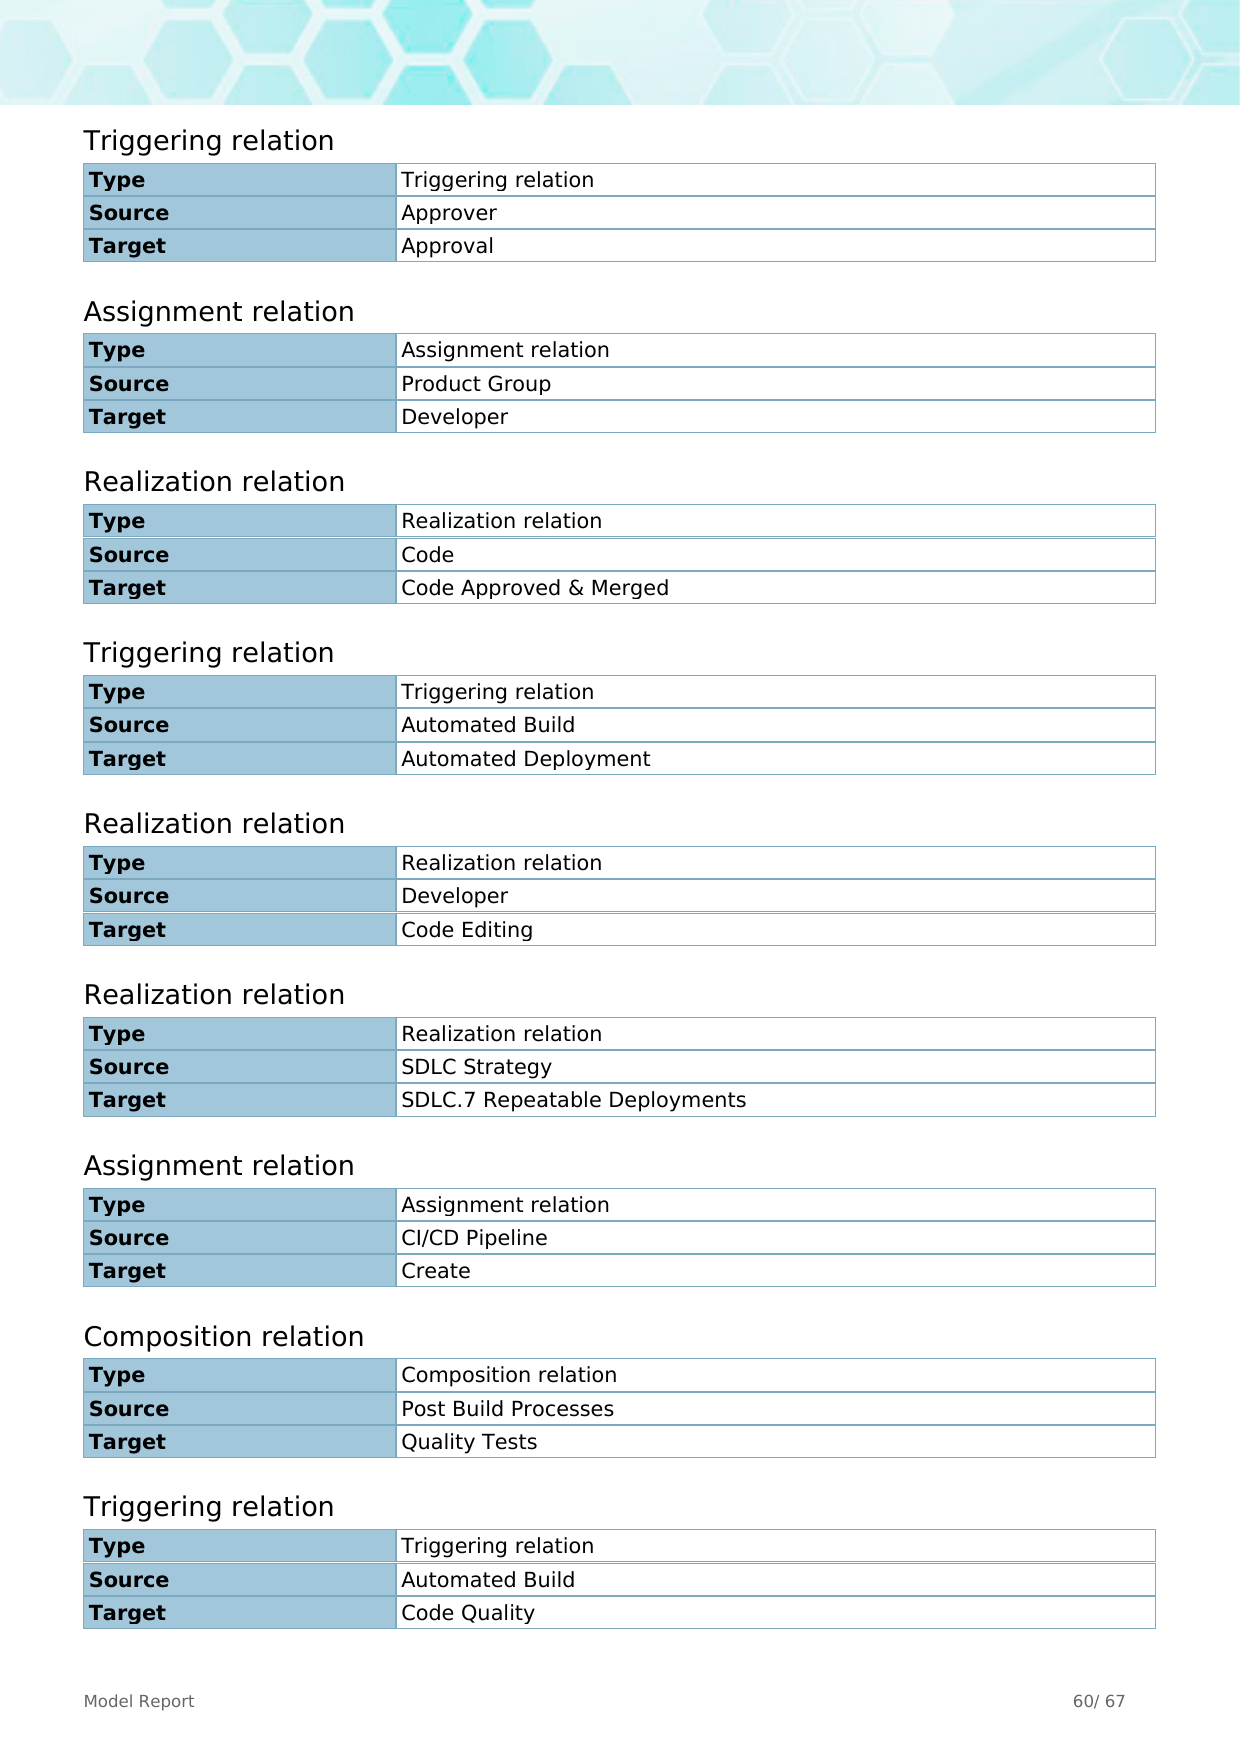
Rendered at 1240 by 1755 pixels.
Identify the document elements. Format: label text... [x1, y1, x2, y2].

table_cell Target [84, 572, 395, 603]
table_cell [1094, 1354, 1156, 1358]
table_cell [1094, 263, 1156, 296]
table_cell [1094, 1629, 1156, 1650]
table_cell [396, 842, 925, 846]
table_cell [396, 105, 925, 125]
table_cell Source [84, 709, 395, 741]
table_cell [396, 263, 925, 296]
table_cell [1156, 946, 1239, 979]
table_cell [0, 163, 83, 196]
table_cell [925, 433, 1094, 467]
table_cell Automated Build [397, 1564, 1155, 1595]
table_cell [1156, 1254, 1239, 1287]
table_cell [1094, 946, 1156, 979]
table_cell [0, 1629, 83, 1650]
table_cell Triggering relation [83, 638, 1156, 671]
table_cell [925, 1288, 1094, 1321]
table_cell [83, 1183, 396, 1187]
table_cell [1156, 571, 1239, 604]
table_cell [1094, 158, 1156, 162]
table_cell Target [84, 230, 395, 261]
table_cell Quality Tests [397, 1426, 1155, 1457]
table_cell Type [84, 164, 395, 195]
table_cell [0, 296, 83, 329]
table_cell [1156, 538, 1239, 571]
table_cell Type [84, 1189, 395, 1220]
table_cell Source [84, 197, 395, 228]
table_cell [396, 1013, 925, 1017]
table_cell [0, 1017, 83, 1050]
table_cell [0, 333, 83, 367]
table_cell [1156, 708, 1239, 742]
table_cell [0, 808, 83, 842]
table_cell Assignment relation [83, 296, 1156, 329]
table_cell [0, 604, 83, 637]
table_cell [925, 946, 1094, 979]
table_cell [925, 1354, 1094, 1358]
table_cell [1094, 775, 1156, 808]
table_cell [1156, 163, 1239, 196]
table_cell [83, 1458, 396, 1492]
table_cell [925, 671, 1094, 675]
table_cell [1156, 1183, 1239, 1187]
table_cell [1094, 105, 1156, 125]
table_cell [396, 158, 925, 162]
table_cell [0, 1563, 83, 1596]
table_cell Source [84, 1564, 395, 1595]
table_cell [1156, 1358, 1239, 1392]
table_cell Assignment relation [397, 1189, 1155, 1220]
table_cell SDLC.7 Repeatable Deployments [397, 1084, 1155, 1116]
table_cell Realization relation [397, 847, 1155, 878]
table_cell [0, 879, 83, 912]
table_cell [1156, 467, 1239, 500]
table_cell Code Approved & Merged [397, 572, 1155, 603]
table_cell [0, 946, 83, 979]
table_cell [1156, 604, 1239, 637]
table_cell [0, 1458, 83, 1492]
table_cell [83, 671, 396, 675]
table_cell [0, 504, 83, 537]
table_cell [83, 1629, 396, 1650]
table_cell [0, 979, 83, 1012]
table_cell [83, 263, 396, 296]
table_cell [1156, 1221, 1239, 1254]
table_cell [1156, 675, 1239, 708]
table_cell Automated Deployment [397, 743, 1155, 774]
table_cell [1156, 333, 1239, 367]
table_cell [0, 775, 83, 808]
table_cell [0, 1425, 83, 1458]
table_cell Source [84, 1222, 395, 1253]
table_cell [0, 367, 83, 400]
table_cell [0, 675, 83, 708]
table_cell / 67 [1094, 1650, 1156, 1754]
table_cell Target [84, 743, 395, 774]
table_cell [396, 329, 925, 333]
table_cell [0, 708, 83, 742]
table_cell [925, 329, 1094, 333]
table_cell Automated Build [397, 709, 1155, 741]
table_cell [83, 105, 396, 125]
table_cell [1094, 500, 1156, 504]
table_cell [925, 1629, 1094, 1650]
table_cell Source [84, 539, 395, 570]
table_cell [1156, 196, 1239, 229]
table_cell [1094, 1525, 1156, 1529]
table_cell [83, 842, 396, 846]
table_cell [0, 571, 83, 604]
table_cell [83, 500, 396, 504]
table_cell [0, 1492, 83, 1525]
table_cell Triggering relation [397, 1530, 1155, 1561]
table_cell [925, 1117, 1094, 1150]
table_cell [925, 158, 1094, 162]
table_cell [396, 1354, 925, 1358]
table_cell Target [84, 1084, 395, 1116]
table_cell [0, 671, 83, 675]
table_cell Model Report [83, 1650, 925, 1754]
table_cell [1156, 1596, 1239, 1629]
table_cell [0, 1150, 83, 1183]
table_cell [1156, 1117, 1239, 1150]
table_cell [396, 775, 925, 808]
table_cell [83, 1354, 396, 1358]
table_cell [1094, 1458, 1156, 1492]
table_cell [1156, 742, 1239, 775]
table_cell Type [84, 1359, 395, 1391]
table_cell [1156, 158, 1239, 162]
table_cell Code [397, 539, 1155, 570]
table_cell [1156, 263, 1239, 296]
table_cell Source [84, 880, 395, 911]
table_cell [1094, 1183, 1156, 1187]
table_cell [925, 604, 1094, 637]
table_cell Target [84, 1255, 395, 1286]
table_cell Type [84, 1530, 395, 1561]
table_cell [1156, 1458, 1239, 1492]
table_cell Type [84, 334, 395, 366]
table_cell [1156, 1525, 1239, 1529]
table_cell [1156, 842, 1239, 846]
table_cell 60 [925, 1650, 1094, 1754]
table_cell [925, 1013, 1094, 1017]
table_cell [1156, 500, 1239, 504]
table_cell [0, 229, 83, 262]
table_cell [1156, 808, 1239, 842]
table_cell Create [397, 1255, 1155, 1286]
table_cell [0, 263, 83, 296]
table_cell [0, 638, 83, 671]
table_cell [83, 433, 396, 467]
table_cell [1094, 433, 1156, 467]
table_cell [1156, 1321, 1239, 1354]
table_cell Target [84, 1426, 395, 1457]
table_cell [1094, 671, 1156, 675]
table_cell [396, 604, 925, 637]
table_cell [0, 1288, 83, 1321]
table_cell Type [84, 1018, 395, 1049]
table_cell Realization relation [397, 505, 1155, 536]
table_cell [0, 433, 83, 467]
table_cell Triggering relation [83, 1492, 1156, 1525]
table_cell [0, 913, 83, 946]
table_cell [925, 1458, 1094, 1492]
table_cell Target [84, 401, 395, 432]
table_cell [396, 671, 925, 675]
table_cell Post Build Processes [397, 1393, 1155, 1424]
table_cell [396, 1458, 925, 1492]
table_cell [0, 158, 83, 162]
table_cell Realization relation [83, 808, 1156, 842]
table_cell [1156, 1492, 1239, 1525]
table_cell [0, 1254, 83, 1287]
table_cell [1156, 504, 1239, 537]
table_cell [1156, 433, 1239, 467]
table_cell [0, 1321, 83, 1354]
table_cell [83, 604, 396, 637]
table_cell [1156, 1050, 1239, 1083]
table_cell Source [84, 368, 395, 399]
table_cell Developer [397, 880, 1155, 911]
table_cell [83, 1288, 396, 1321]
table_cell [0, 125, 83, 158]
table_cell Realization relation [83, 979, 1156, 1012]
table_cell [925, 775, 1094, 808]
table_cell [0, 1354, 83, 1358]
table_cell [1156, 1354, 1239, 1358]
table_cell [1156, 229, 1239, 262]
table_cell Type [84, 676, 395, 707]
table_cell [1156, 1083, 1239, 1117]
table_cell [925, 842, 1094, 846]
table_cell [396, 1629, 925, 1650]
table_cell [1156, 979, 1239, 1012]
table_cell [1156, 329, 1239, 333]
table_cell [0, 846, 83, 879]
table_cell [0, 1392, 83, 1425]
table_cell [396, 1525, 925, 1529]
table_cell [1156, 638, 1239, 671]
table_cell [0, 329, 83, 333]
table_cell [1156, 296, 1239, 329]
table_cell Triggering relation [397, 164, 1155, 195]
table_cell Approver [397, 197, 1155, 228]
table_cell [1094, 604, 1156, 637]
table_cell Realization relation [83, 467, 1156, 500]
table_cell [1156, 1563, 1239, 1596]
table_cell Target [84, 1597, 395, 1628]
table_cell Target [84, 914, 395, 945]
table_cell [396, 1288, 925, 1321]
table_cell [1156, 1650, 1239, 1754]
table_cell [1156, 1150, 1239, 1183]
table_cell [1094, 1117, 1156, 1150]
table_cell [925, 105, 1094, 125]
table_cell [396, 1183, 925, 1187]
table_cell [0, 400, 83, 433]
table_cell Source [84, 1051, 395, 1082]
table_cell [1156, 105, 1239, 125]
table_cell [0, 500, 83, 504]
table_cell Type [84, 505, 395, 536]
table_cell [0, 196, 83, 229]
table_cell [1156, 775, 1239, 808]
table_cell Realization relation [397, 1018, 1155, 1049]
table_cell [0, 1358, 83, 1392]
table_cell [0, 1013, 83, 1017]
table_cell [1156, 1288, 1239, 1321]
table_cell [83, 946, 396, 979]
table_cell [925, 500, 1094, 504]
table_cell [83, 1117, 396, 1150]
table_cell [0, 1529, 83, 1562]
table_cell [925, 263, 1094, 296]
table_cell [0, 742, 83, 775]
table_cell [0, 842, 83, 846]
table_cell Source [84, 1393, 395, 1424]
table_cell Code Quality [397, 1597, 1155, 1628]
table_cell [83, 775, 396, 808]
table_cell [0, 1050, 83, 1083]
table_cell [1156, 846, 1239, 879]
table_cell [0, 1188, 83, 1221]
table_cell [1156, 1188, 1239, 1221]
table_cell [83, 158, 396, 162]
table_cell Approval [397, 230, 1155, 261]
table_cell [0, 1221, 83, 1254]
table_cell [0, 467, 83, 500]
table_cell [1156, 1529, 1239, 1562]
table_cell [396, 946, 925, 979]
table_cell [0, 538, 83, 571]
table_cell [1156, 367, 1239, 400]
table_cell [396, 1117, 925, 1150]
table_cell [1156, 879, 1239, 912]
table_cell [1094, 1288, 1156, 1321]
table_cell [1094, 842, 1156, 846]
table_cell [1156, 1629, 1239, 1650]
table_cell [396, 500, 925, 504]
table_cell [83, 1525, 396, 1529]
table_cell [1156, 1017, 1239, 1050]
table_cell Assignment relation [397, 334, 1155, 366]
table_cell [83, 1013, 396, 1017]
table_cell [0, 1596, 83, 1629]
table_cell [925, 1183, 1094, 1187]
table_cell Triggering relation [83, 125, 1156, 158]
table_cell Composition relation [397, 1359, 1155, 1391]
table_cell Composition relation [83, 1321, 1156, 1354]
table_cell [1156, 671, 1239, 675]
table_cell [396, 433, 925, 467]
table_cell [925, 1525, 1094, 1529]
table_cell Assignment relation [83, 1150, 1156, 1183]
table_cell [83, 329, 396, 333]
table_cell [1156, 1013, 1239, 1017]
table_cell Product Group [397, 368, 1155, 399]
table_cell [1156, 913, 1239, 946]
table_cell [1094, 329, 1156, 333]
table_cell [1156, 125, 1239, 158]
table_cell SDLC Strategy [397, 1051, 1155, 1082]
table_cell [0, 105, 83, 125]
table_cell [1156, 1392, 1239, 1425]
table_cell [0, 1183, 83, 1187]
table_cell Developer [397, 401, 1155, 432]
table_cell [0, 1083, 83, 1117]
table_cell Triggering relation [397, 676, 1155, 707]
table_cell CI/CD Pipeline [397, 1222, 1155, 1253]
table_cell Code Editing [397, 914, 1155, 945]
table_cell [0, 1525, 83, 1529]
table_cell [0, 1650, 83, 1754]
table_cell [1156, 400, 1239, 433]
table_cell Type [84, 847, 395, 878]
table_cell [0, 1117, 83, 1150]
table_cell [1094, 1013, 1156, 1017]
table_cell [1156, 1425, 1239, 1458]
